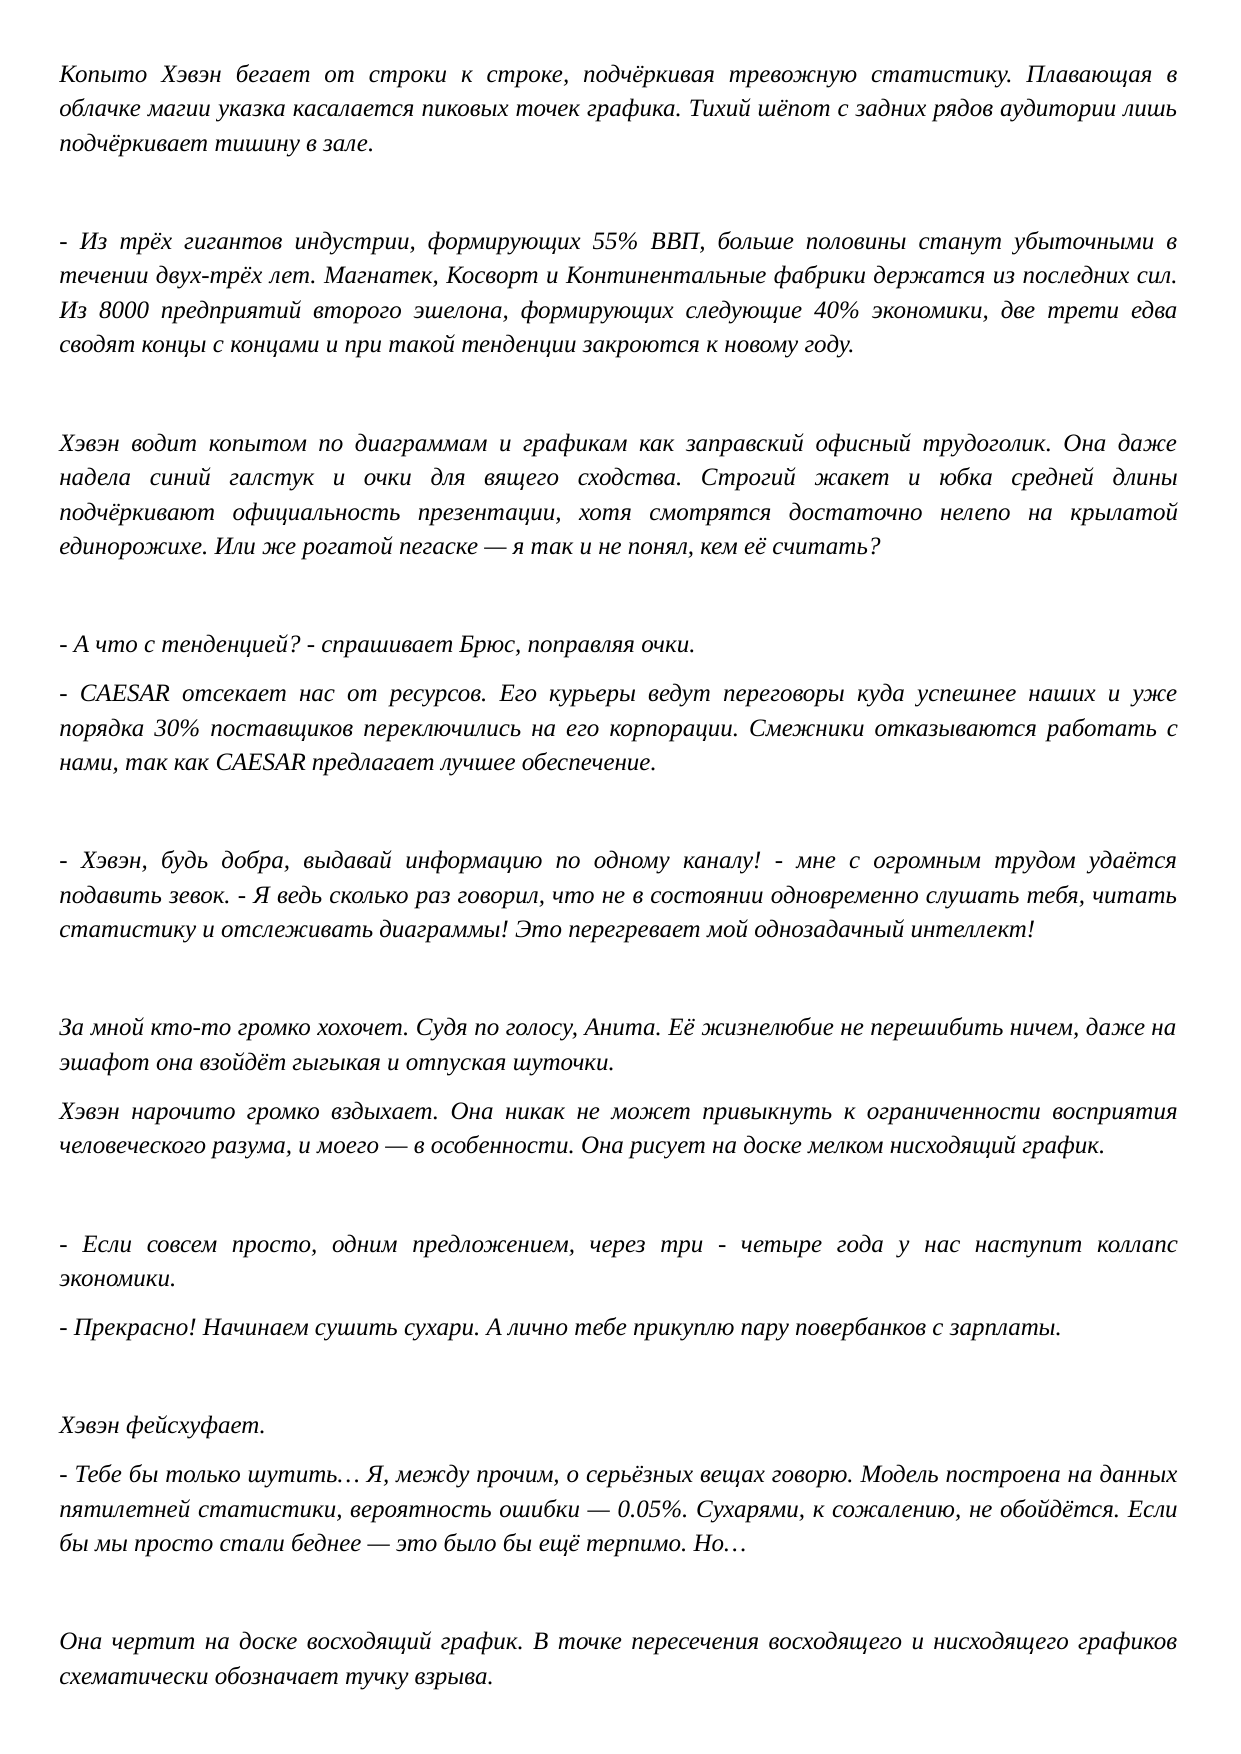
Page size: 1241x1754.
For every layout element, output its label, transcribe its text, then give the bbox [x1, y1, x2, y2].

text Копыто Хэвэн бегает от строки к строке, подчёркивая тревожную статистику. Плавающая в облачке магии указка касалается пиковых точек графика. Тихий шёпот с задних рядов аудитории лишь подчёркивает тишину в зале. [59, 59, 1181, 157]
text Хэвэн водит копытом по диаграммам и графикам как заправский офисный трудоголик. Она даже надела синий галстук и очки для вящего сходства. Строгий жакет и юбка средней длины подчёркивают официальность презентации, хотя смотрятся достаточно нелепо на крылатой единорожихе. Или же рогатой пегаске — я так и не понял, кем её считать? [59, 428, 1181, 560]
text - Прекрасно! Начинаем сушить сухари. А лично тебе прикуплю пару повербанков с зарплаты. [59, 1312, 1181, 1341]
text - Тебе бы только шутить… Я, между прочим, о серьёзных вещах говорю. Модель построена на данных пятилетней статистики, вероятность ошибки — 0.05%. Сухарями, к сожалению, не обойдётся. Если бы мы просто стали беднее — это было бы ещё терпимо. Но… [59, 1459, 1181, 1557]
text За мной кто-то громко хохочет. Судя по голосу, Анита. Её жизнелюбие не перешибить ничем, даже на эшафот она взойдёт гыгыкая и отпуская шуточки. [59, 1012, 1181, 1076]
text - Если совсем просто, одним предложением, через три - четыре года у нас наступит коллапс экономики. [59, 1229, 1181, 1292]
text - Хэвэн, будь добра, выдавай информацию по одному каналу! - мне с огромным трудом удаётся подавить зевок. - Я ведь сколько раз говорил, что не в состоянии одновременно слушать тебя, читать статистику и отслеживать диаграммы! Это перегревает мой однозадачный интеллект! [59, 845, 1181, 943]
text Она чертит на доске восходящий график. В точке пересечения восходящего и нисходящего графиков схематически обозначает тучку взрыва. [59, 1626, 1181, 1690]
text Хэвэн фейсхуфает. [59, 1410, 1181, 1439]
text Хэвэн нарочито громко вздыхает. Она никак не может привыкнуть к ограниченности восприятия человеческого разума, и моего — в особенности. Она рисует на доске мелком нисходящий график. [59, 1096, 1181, 1159]
text - Из трёх гигантов индустрии, формирующих 55% ВВП, больше половины станут убыточными в течении двух-трёх лет. Магнатек, Косворт и Континентальные фабрики держатся из последних сил. Из 8000 предприятий второго эшелона, формирующих следующие 40% экономики, две трети едва сводят концы с концами и при такой тенденции закроются к новому году. [59, 226, 1181, 358]
text - А что с тенденцией? - спрашивает Брюс, поправляя очки. [59, 629, 1181, 658]
text - CAESAR отсекает нас от ресурсов. Его курьеры ведут переговоры куда успешнее наших и уже порядка 30% поставщиков переключились на его корпорации. Смежники отказываются работать с нами, так как CAESAR предлагает лучшее обеспечение. [59, 678, 1181, 776]
